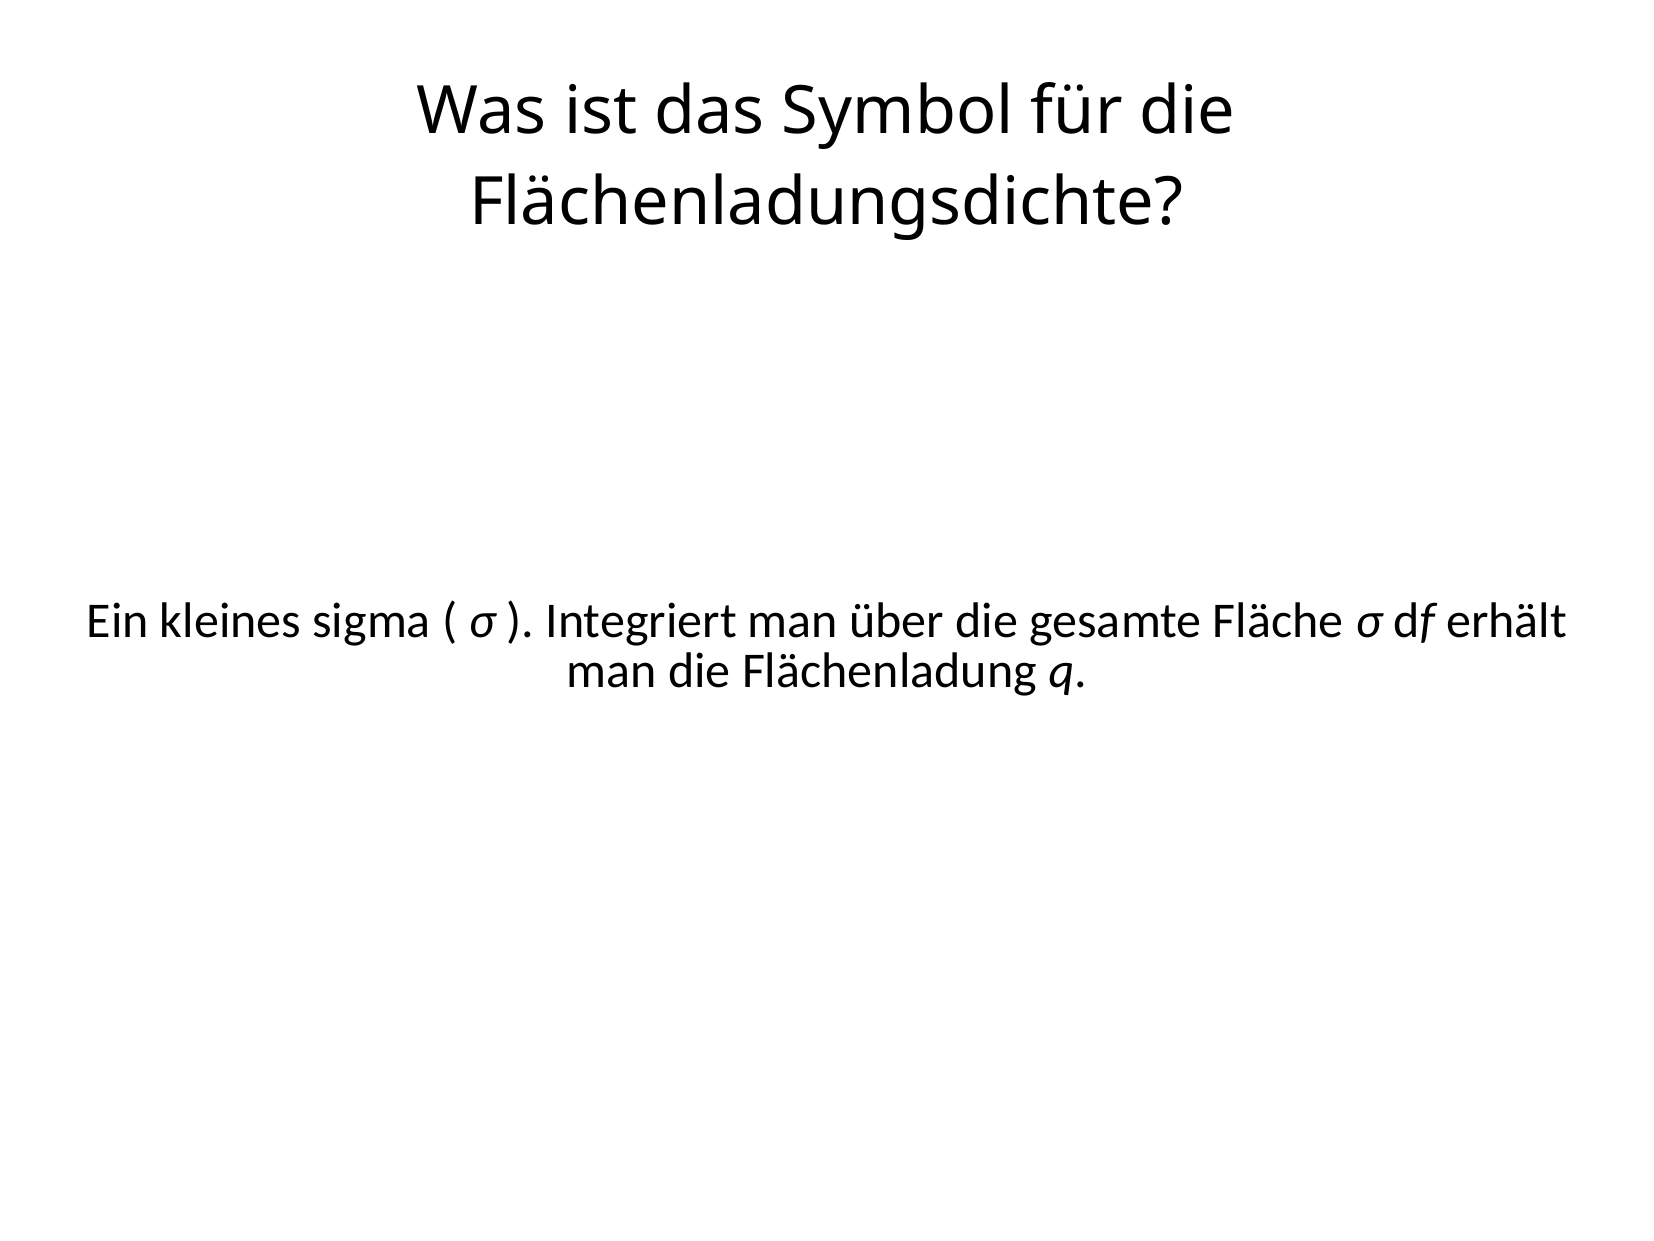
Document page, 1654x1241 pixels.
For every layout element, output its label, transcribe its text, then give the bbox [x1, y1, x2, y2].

subtitle Ein kleines sigma ( σ ). Integriert man über die gesamte Fläche σ df erhält man die Flächenladung q. [82, 290, 1571, 1010]
title Was ist das Symbol für die Flächenladungsdichte? [82, 49, 1571, 257]
